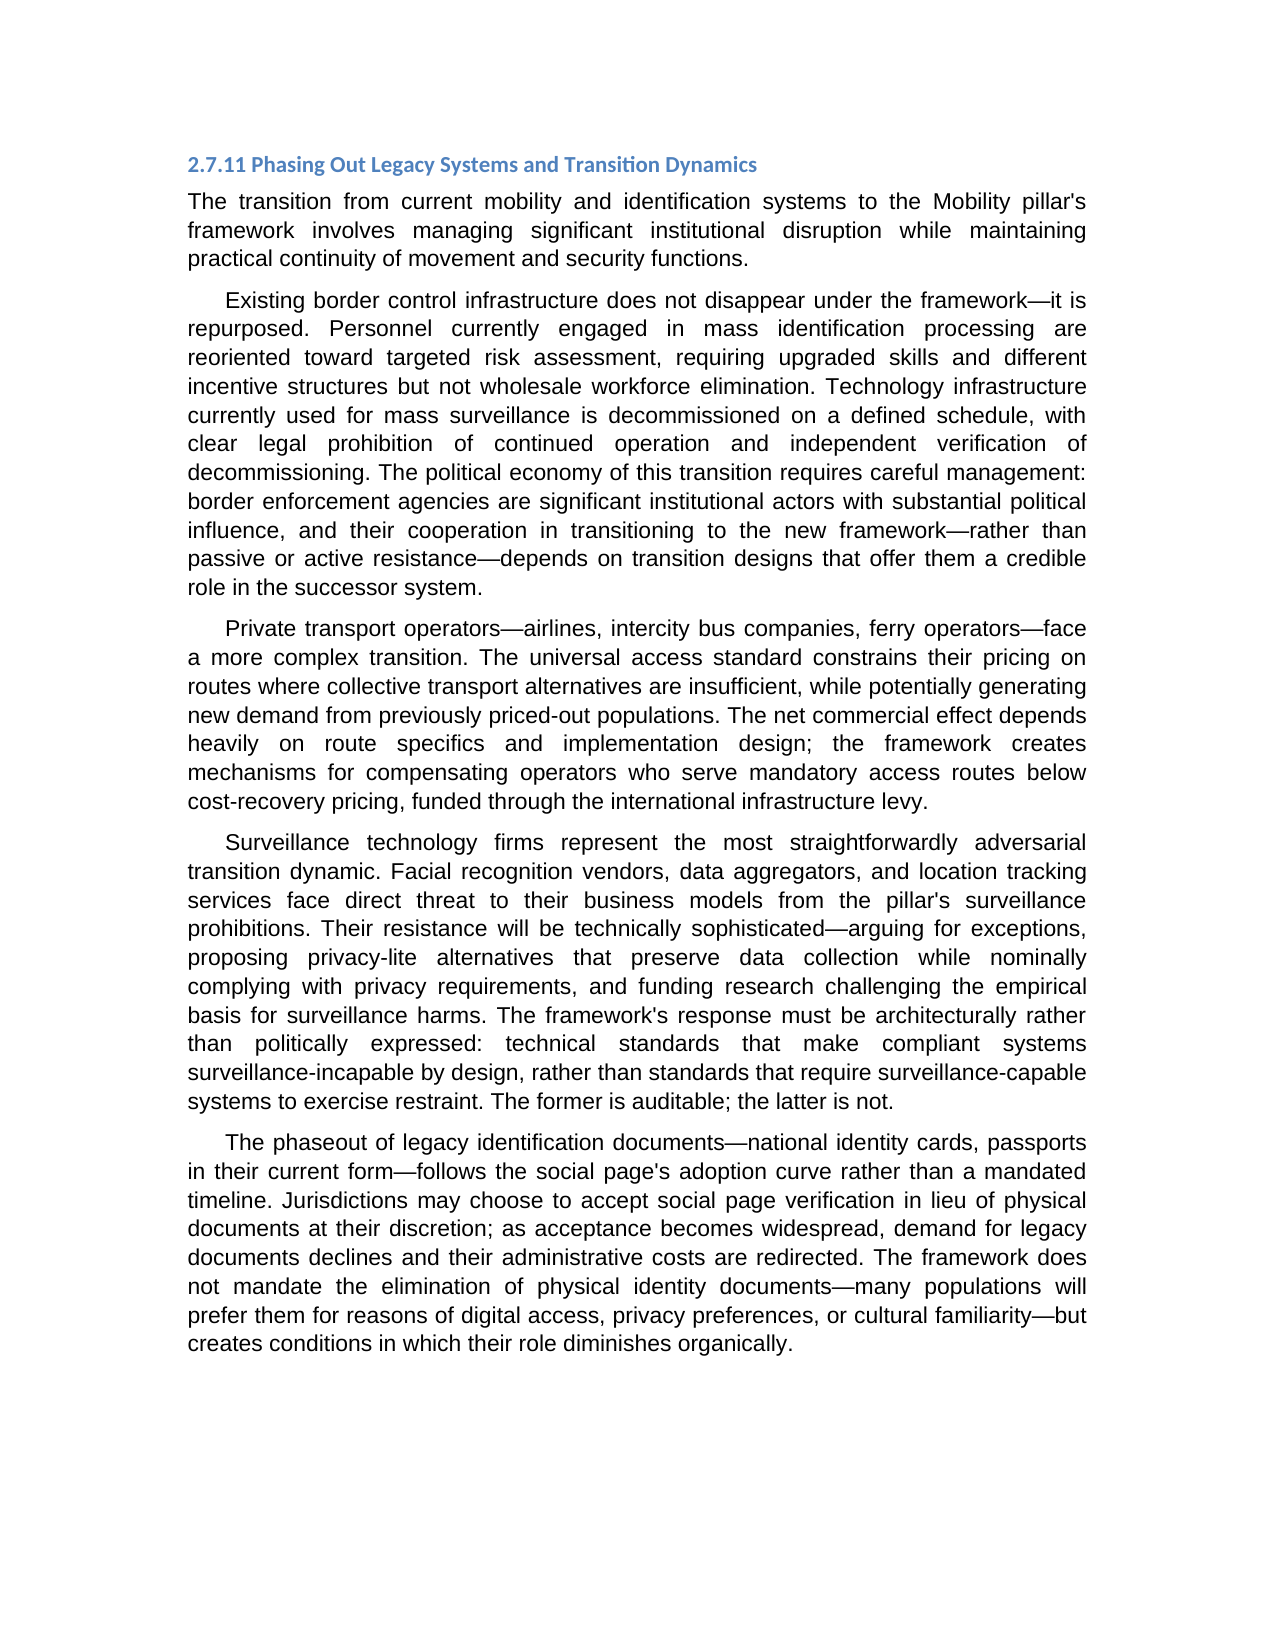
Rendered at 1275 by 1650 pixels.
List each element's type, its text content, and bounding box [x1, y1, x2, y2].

text Existing border control infrastructure does not disappear under the framework—it is repurposed. Personnel currently engaged in mass identification processing are reoriented toward targeted risk assessment, requiring upgraded skills and different incentive structures but not wholesale workforce elimination. Technology infrastructure currently used for mass surveillance is decommissioned on a defined schedule, with clear legal prohibition of continued operation and independent verification of decommissioning. The political economy of this transition requires careful management: border enforcement agencies are significant institutional actors with substantial political influence, and their cooperation in transitioning to the new framework—rather than passive or active resistance—depends on transition designs that offer them a credible role in the successor system. [187, 285, 1087, 601]
text The phaseout of legacy identification documents—national identity cards, passports in their current form—follows the social page's adoption curve rather than a mandated timeline. Jurisdictions may choose to accept social page verification in lieu of physical documents at their discretion; as acceptance becomes widespread, demand for legacy documents declines and their administrative costs are redirected. The framework does not mandate the elimination of physical identity documents—many populations will prefer them for reasons of digital access, privacy preferences, or cultural familiarity—but creates conditions in which their role diminishes organically. [187, 1128, 1087, 1358]
text Private transport operators—airlines, intercity bus companies, ferry operators—face a more complex transition. The universal access standard constrains their pricing on routes where collective transport alternatives are insufficient, while potentially generating new demand from previously priced-out populations. The net commercial effect depends heavily on route specifics and implementation design; the framework creates mechanisms for compensating operators who serve mandatory access routes below cost-recovery pricing, funded through the international infrastructure levy. [187, 614, 1087, 815]
text Surveillance technology firms represent the most straightforwardly adversarial transition dynamic. Facial recognition vendors, data aggregators, and location tracking services face direct threat to their business models from the pillar's surveillance prohibitions. Their resistance will be technically sophisticated—arguing for exceptions, proposing privacy-lite alternatives that preserve data collection while nominally complying with privacy requirements, and funding research challenging the empirical basis for surveillance harms. The framework's response must be architecturally rather than politically expressed: technical standards that make compliant systems surveillance-incapable by design, rather than standards that require surveillance-capable systems to exercise restraint. The former is auditable; the latter is not. [187, 828, 1087, 1115]
text The transition from current mobility and identification systems to the Mobility pillar's framework involves managing significant institutional disruption while maintaining practical continuity of movement and security functions. [187, 186, 1087, 273]
subtitle 2.7.11 Phasing Out Legacy Systems and Transition Dynamics [187, 150, 1087, 178]
